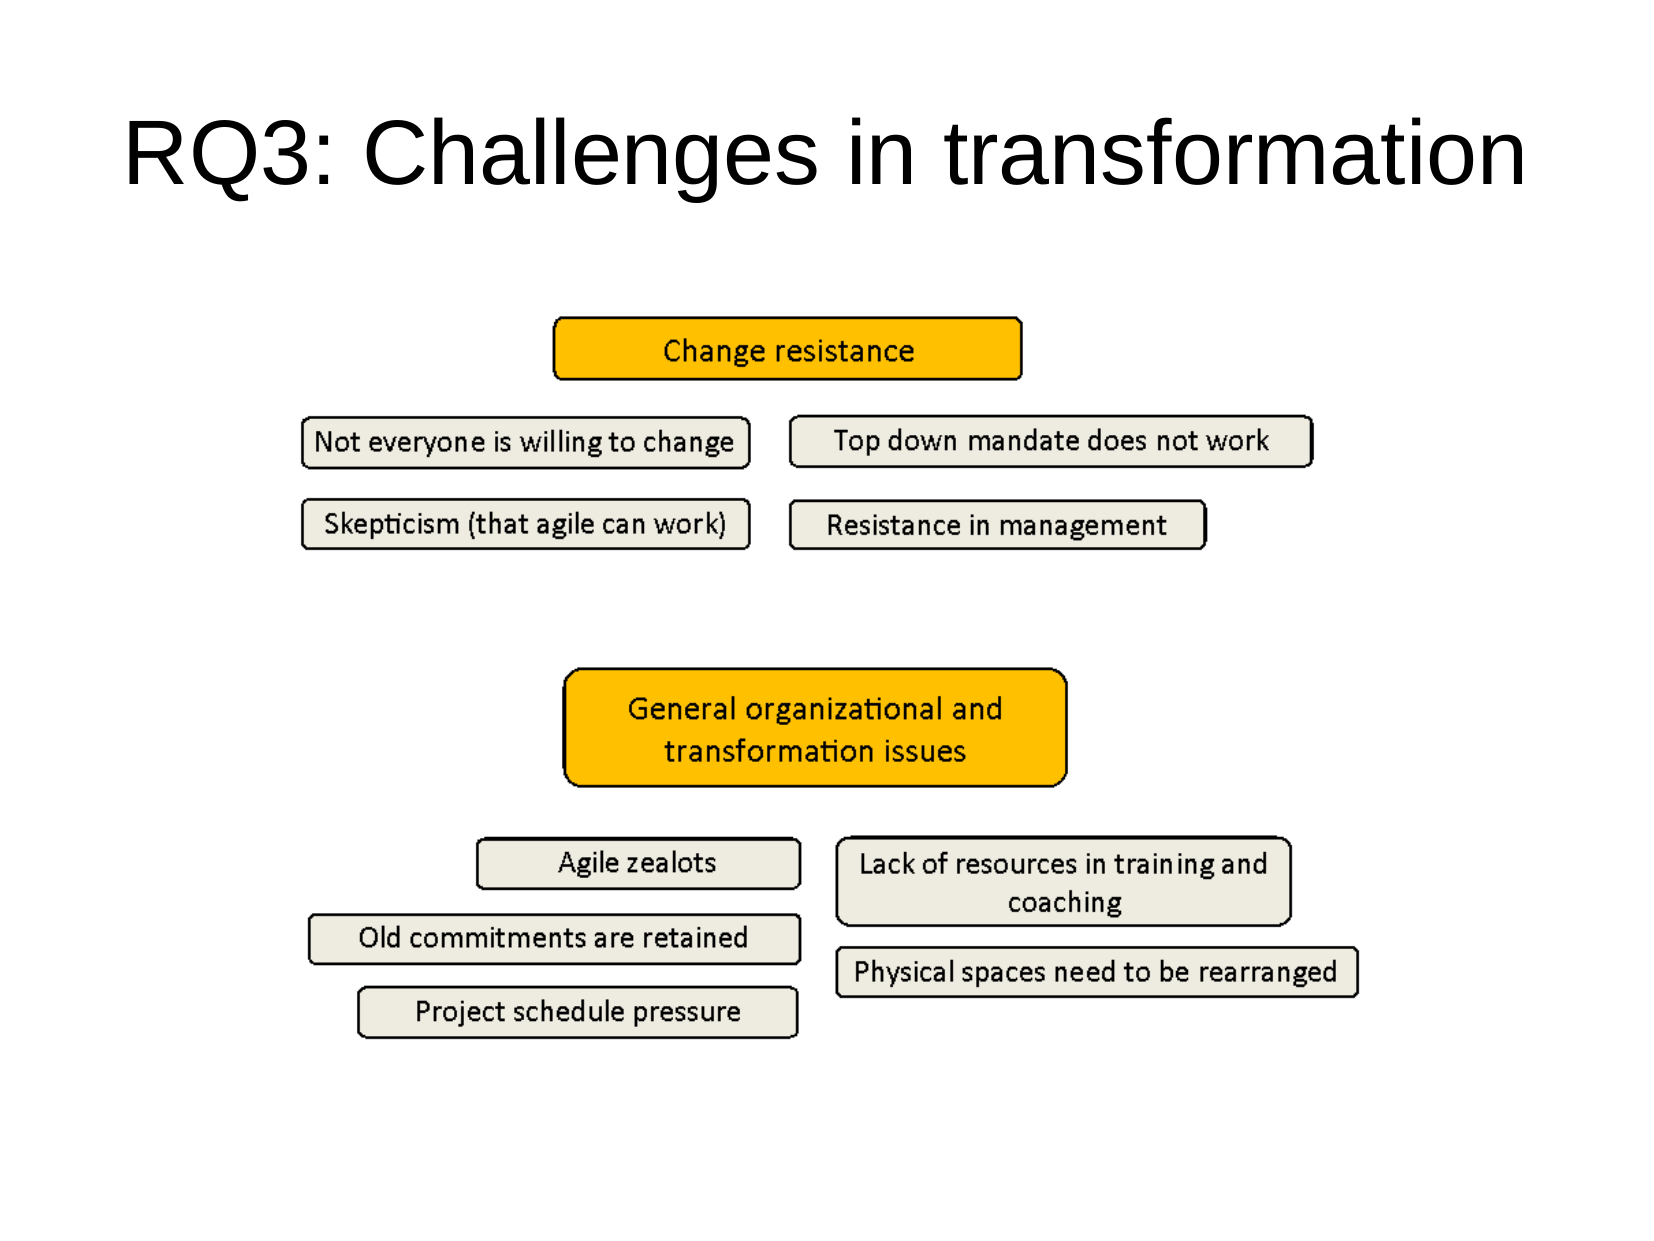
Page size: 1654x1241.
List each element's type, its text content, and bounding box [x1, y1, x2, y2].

title RQ3: Challenges in transformation [82, 49, 1571, 257]
picture [289, 307, 1366, 1047]
